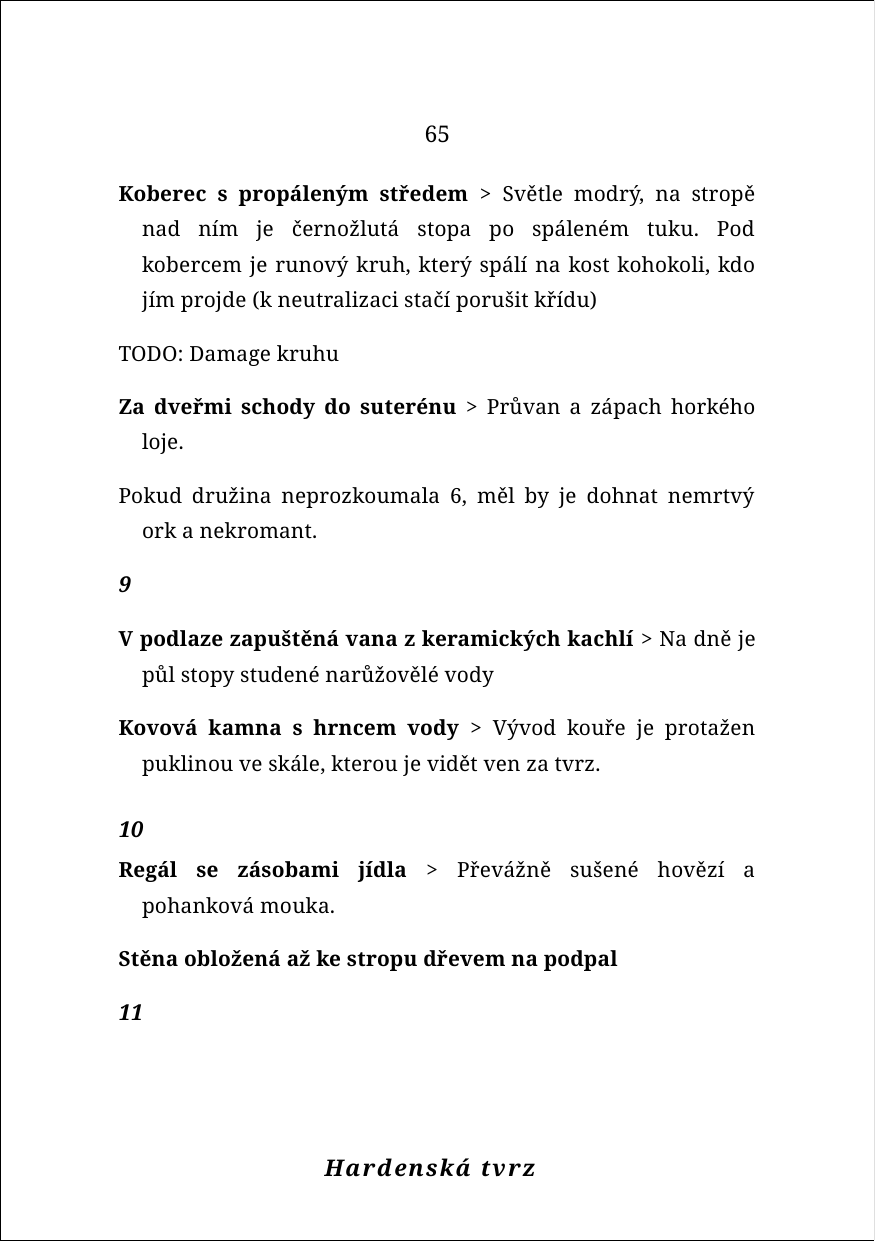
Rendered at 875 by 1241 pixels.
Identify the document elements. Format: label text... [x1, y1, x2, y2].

subtitle 10 [118, 814, 756, 843]
text Koberec s propáleným středem > Světle modrý, na stropě nad ním je černožlutá stopa po spáleném tuku. Pod kobercem je runový kruh, který spálí na kost kohokoli, kdo jím projde (k neutralizaci stačí porušit křídu) [118, 179, 756, 314]
text Kovová kamna s hrncem vody > Vývod kouře je protažen puklinou ve skále, kterou je vidět ven za tvrz. [118, 713, 756, 777]
text V podlaze zapuštěná vana z keramických kachlí > Na dně je půl stopy studené narůžovělé vody [118, 624, 756, 688]
text Stěna obložená až ke stropu dřevem na podpal [118, 944, 756, 972]
text Regál se zásobami jídla > Převážně sušené hovězí a pohanková mouka. [118, 855, 756, 919]
text Pokud družina neprozkoumala 6, měl by je dohnat nemrtvý ork a nekromant. [118, 481, 756, 545]
text 11 [118, 997, 756, 1027]
text TODO: Damage kruhu [118, 339, 756, 367]
text Za dveřmi schody do suterénu > Průvan a zápach horkého loje. [118, 392, 756, 456]
text 9 [118, 569, 756, 599]
